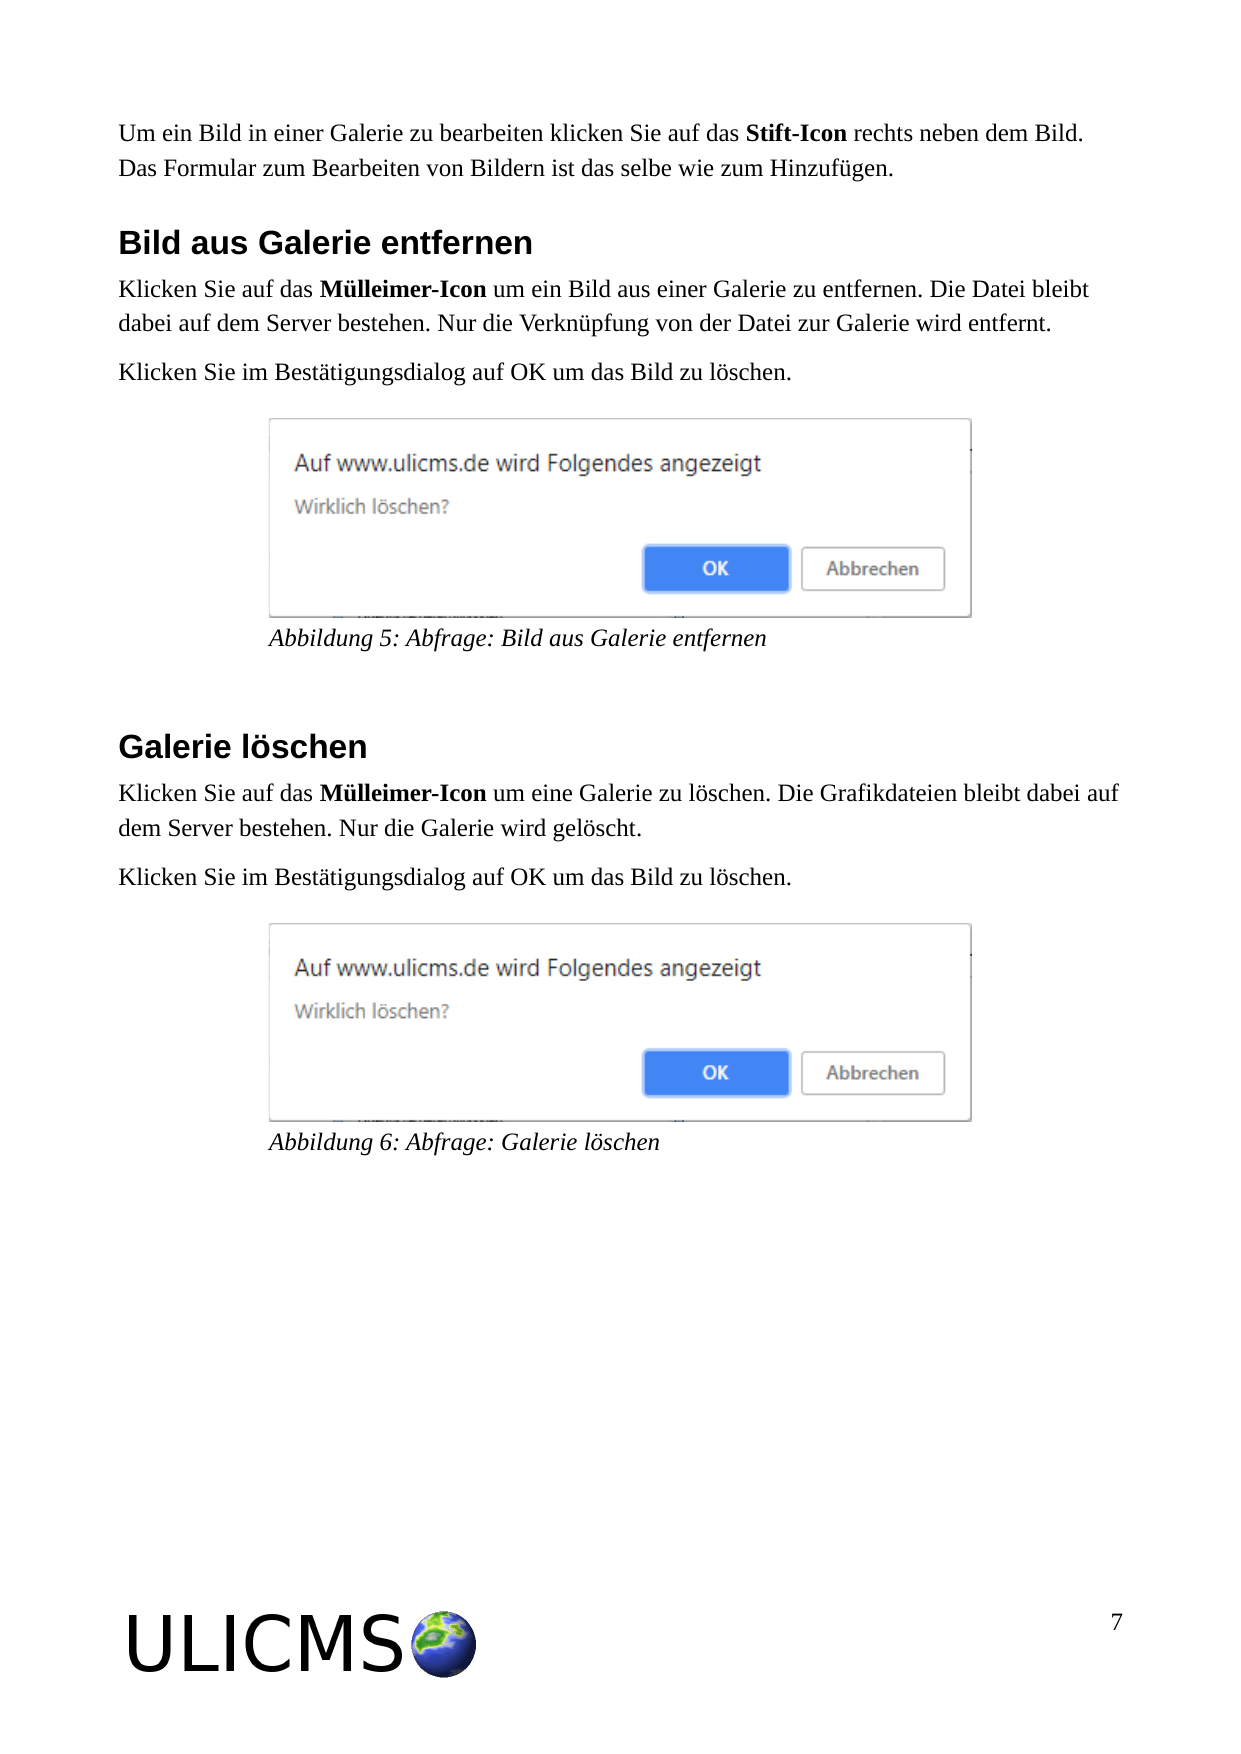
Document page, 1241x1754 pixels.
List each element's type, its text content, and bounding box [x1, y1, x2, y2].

picture [268, 418, 972, 618]
text Abbildung 5: Abfrage: Bild aus Galerie entfernen [269, 618, 972, 651]
text Klicken Sie auf das Mülleimer-Icon um ein Bild aus einer Galerie zu entfernen. Die Datei bleibt dabei auf dem Server bestehen. Nur die Verknüpfung von der Datei zur Galerie wird entfernt. [118, 274, 1123, 337]
text Abbildung 6: Abfrage: Galerie löschen [269, 1122, 972, 1156]
text Klicken Sie im Bestätigungsdialog auf OK um das Bild zu löschen. [118, 357, 1123, 386]
text Um ein Bild in einer Galerie zu bearbeiten klicken Sie auf das Stift-Icon rechts neben dem Bild. Das Formular zum Bearbeiten von Bildern ist das selbe wie zum Hinzufügen. [118, 118, 1123, 181]
subtitle Galerie löschen [118, 727, 1123, 766]
picture [268, 923, 972, 1122]
text Klicken Sie auf das Mülleimer-Icon um eine Galerie zu löschen. Die Grafikdateien bleibt dabei auf dem Server bestehen. Nur die Galerie wird gelöscht. [118, 778, 1123, 841]
picture [118, 1607, 479, 1681]
text Klicken Sie im Bestätigungsdialog auf OK um das Bild zu löschen. [118, 862, 1123, 890]
subtitle Bild aus Galerie entfernen [118, 222, 1123, 261]
